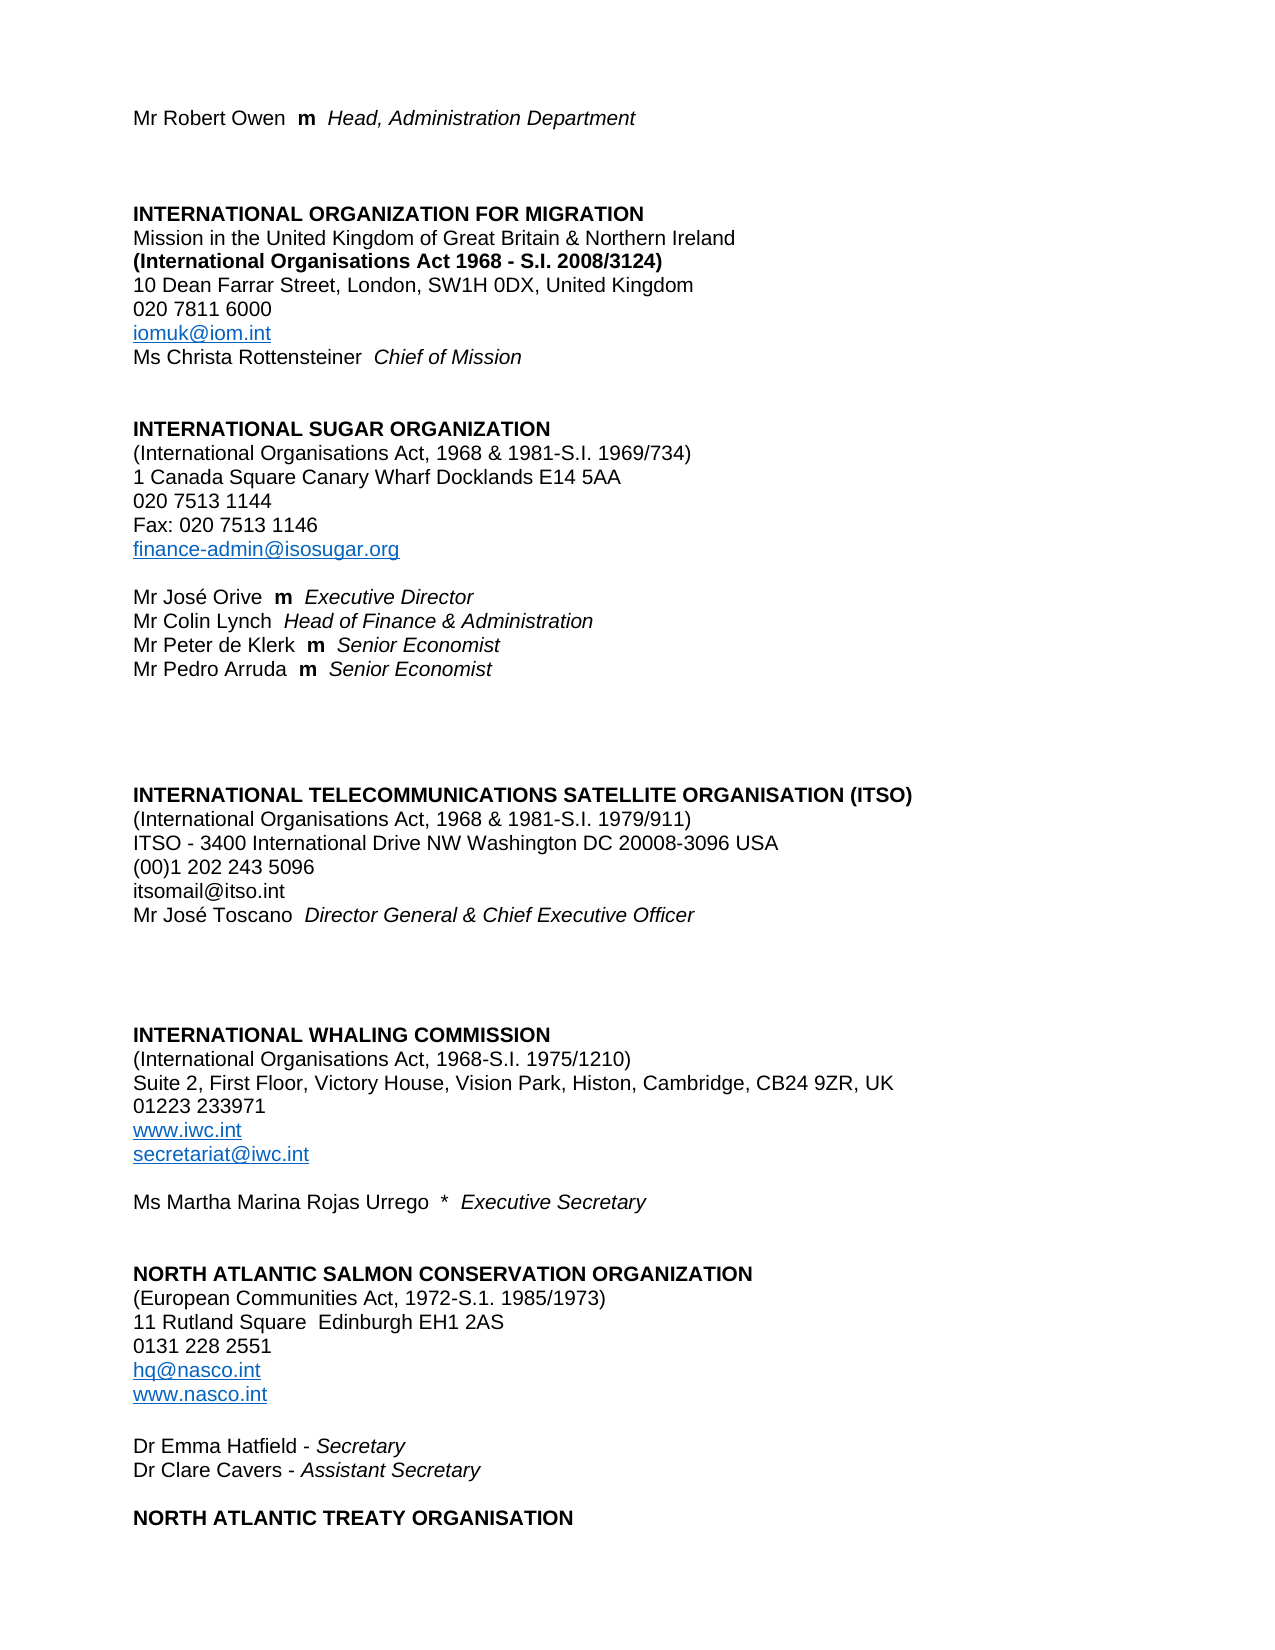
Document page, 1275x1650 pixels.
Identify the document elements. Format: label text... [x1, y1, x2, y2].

text 0131 228 2551 [133, 1334, 1181, 1358]
text INTERNATIONAL WHALING COMMISSION [133, 1022, 1181, 1046]
text finance-admin@isosugar.org [133, 537, 1181, 561]
text Dr Emma Hatfield - Secretary [133, 1434, 1181, 1458]
text itsomail@itso.int [133, 879, 1181, 903]
text Mr Colin Lynch Head of Finance & Administration [133, 609, 1181, 633]
text Dr Clare Cavers - Assistant Secretary [133, 1458, 1181, 1482]
text hq@nasco.int [133, 1358, 1181, 1382]
text (International Organisations Act 1968 - S.I. 2008/3124) [133, 249, 1181, 273]
text INTERNATIONAL ORGANIZATION FOR MIGRATION [133, 201, 1181, 225]
text Fax: 020 7513 1146 [133, 513, 1181, 537]
text 11 Rutland Square Edinburgh EH1 2AS [133, 1310, 1181, 1334]
text Ms Martha Marina Rojas Urrego * Executive Secretary [133, 1190, 1181, 1214]
text (International Organisations Act, 1968-S.I. 1975/1210) [133, 1046, 1181, 1070]
text (International Organisations Act, 1968 & 1981-S.I. 1969/734) [133, 441, 1181, 465]
text Mission in the United Kingdom of Great Britain & Northern Ireland [133, 225, 1181, 249]
text INTERNATIONAL SUGAR ORGANIZATION [133, 417, 1181, 441]
text iomuk@iom.int [133, 321, 1181, 345]
text Mr Peter de Klerk m Senior Economist [133, 633, 1181, 657]
text Ms Christa Rottensteiner Chief of Mission [133, 345, 1181, 369]
text (00)1 202 243 5096 [133, 855, 1181, 879]
text 01223 233971 [133, 1094, 1181, 1118]
text INTERNATIONAL TELECOMMUNICATIONS SATELLITE ORGANISATION (ITSO) [133, 783, 1181, 807]
text (European Communities Act, 1972-S.1. 1985/1973) [133, 1286, 1181, 1310]
text 1 Canada Square Canary Wharf Docklands E14 5AA [133, 465, 1181, 489]
text Mr José Toscano Director General & Chief Executive Officer [133, 903, 1181, 927]
text ITSO - 3400 International Drive NW Washington DC 20008-3096 USA [133, 831, 1181, 855]
text (International Organisations Act, 1968 & 1981-S.I. 1979/911) [133, 807, 1181, 831]
text www.nasco.int [133, 1382, 1181, 1406]
text Mr José Orive m Executive Director [133, 585, 1181, 609]
text 020 7811 6000 [133, 297, 1181, 321]
text 020 7513 1144 [133, 489, 1181, 513]
text secretariat@iwc.int [133, 1142, 1181, 1166]
text 10 Dean Farrar Street, London, SW1H 0DX, United Kingdom [133, 273, 1181, 297]
text NORTH ATLANTIC SALMON CONSERVATION ORGANIZATION [133, 1262, 1181, 1286]
text www.iwc.int [133, 1118, 1181, 1142]
text Suite 2, First Floor, Victory House, Vision Park, Histon, Cambridge, CB24 9ZR, UK [133, 1070, 1181, 1094]
text Mr Robert Owen m Head, Administration Department [133, 106, 1181, 129]
text Mr Pedro Arruda m Senior Economist [133, 657, 1181, 681]
text NORTH ATLANTIC TREATY ORGANISATION [133, 1506, 1181, 1530]
